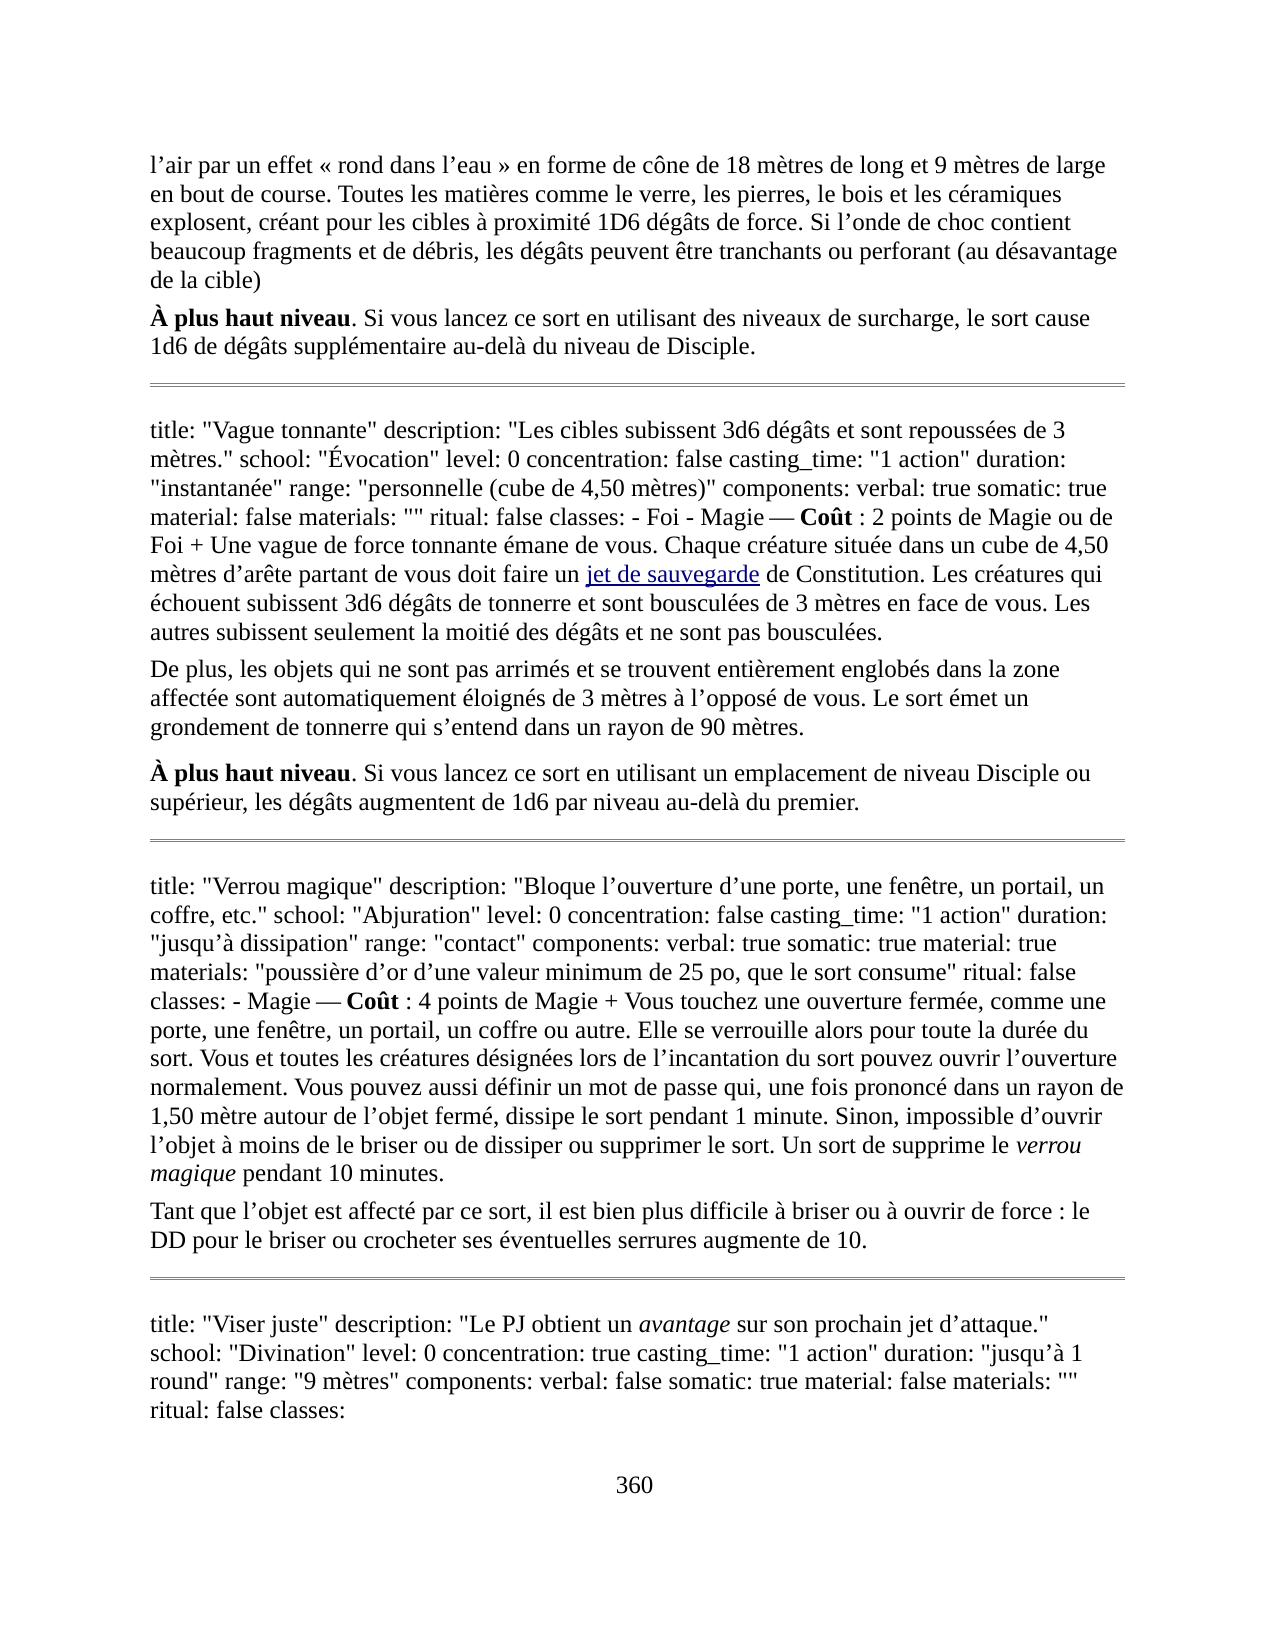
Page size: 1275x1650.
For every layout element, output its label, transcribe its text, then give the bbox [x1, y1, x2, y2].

text À plus haut niveau. Si vous lancez ce sort en utilisant un emplacement de niveau Disciple ou supérieur, les dégâts augmentent de 1d6 par niveau au-delà du premier. [150, 758, 1125, 816]
text title: "Viser juste" description: "Le PJ obtient un avantage sur son prochain jet d’attaque." school: "Divination" level: 0 concentration: true casting_time: "1 action" duration: "jusqu’à 1 round" range: "9 mètres" components: verbal: false somatic: true material: false materials: "" ritual: false classes: [150, 1309, 1125, 1424]
text De plus, les objets qui ne sont pas arrimés et se trouvent entièrement englobés dans la zone affectée sont automatiquement éloignés de 3 mètres à l’opposé de vous. Le sort émet un grondement de tonnerre qui s’entend dans un rayon de 90 mètres. [150, 654, 1125, 741]
text title: "Verrou magique" description: "Bloque l’ouverture d’une porte, une fenêtre, un portail, un coffre, etc." school: "Abjuration" level: 0 concentration: false casting_time: "1 action" duration: "jusqu’à dissipation" range: "contact" components: verbal: true somatic: true material: true materials: "poussière d’or d’une valeur minimum de 25 po, que le sort consume" ritual: false classes: - Magie — Coût : 4 points de Magie + Vous touchez une ouverture fermée, comme une porte, une fenêtre, un portail, un coffre ou autre. Elle se verrouille alors pour toute la durée du sort. Vous et toutes les créatures désignées lors de l’incantation du sort pouvez ouvrir l’ouverture normalement. Vous pouvez aussi définir un mot de passe qui, une fois prononcé dans un rayon de 1,50 mètre autour de l’objet fermé, dissipe le sort pendant 1 minute. Sinon, impossible d’ouvrir l’objet à moins de le briser ou de dissiper ou supprimer le sort. Un sort de supprime le verrou magique pendant 10 minutes. [150, 871, 1125, 1187]
text l’air par un effet « rond dans l’eau » en forme de cône de 18 mètres de long et 9 mètres de large en bout de course. Toutes les matières comme le verre, les pierres, le bois et les céramiques explosent, créant pour les cibles à proximité 1D6 dégâts de force. Si l’onde de choc contient beaucoup fragments et de débris, les dégâts peuvent être tranchants ou perforant (au désavantage de la cible) [150, 150, 1125, 294]
text Tant que l’objet est affecté par ce sort, il est bien plus difficile à briser ou à ouvrir de force : le DD pour le briser ou crocheter ses éventuelles serrures augmente de 10. [150, 1196, 1125, 1254]
text À plus haut niveau. Si vous lancez ce sort en utilisant des niveaux de surcharge, le sort cause 1d6 de dégâts supplémentaire au-delà du niveau de Disciple. [150, 303, 1125, 360]
text title: "Vague tonnante" description: "Les cibles subissent 3d6 dégâts et sont repoussées de 3 mètres." school: "Évocation" level: 0 concentration: false casting_time: "1 action" duration: "instantanée" range: "personnelle (cube de 4,50 mètres)" components: verbal: true somatic: true material: false materials: "" ritual: false classes: - Foi - Magie — Coût : 2 points de Magie ou de Foi + Une vague de force tonnante émane de vous. Chaque créature située dans un cube de 4,50 mètres d’arête partant de vous doit faire un jet de sauvegarde de Constitution. Les créatures qui échouent subissent 3d6 dégâts de tonnerre et sont bousculées de 3 mètres en face de vous. Les autres subissent seulement la moitié des dégâts et ne sont pas bousculées. [150, 415, 1125, 645]
